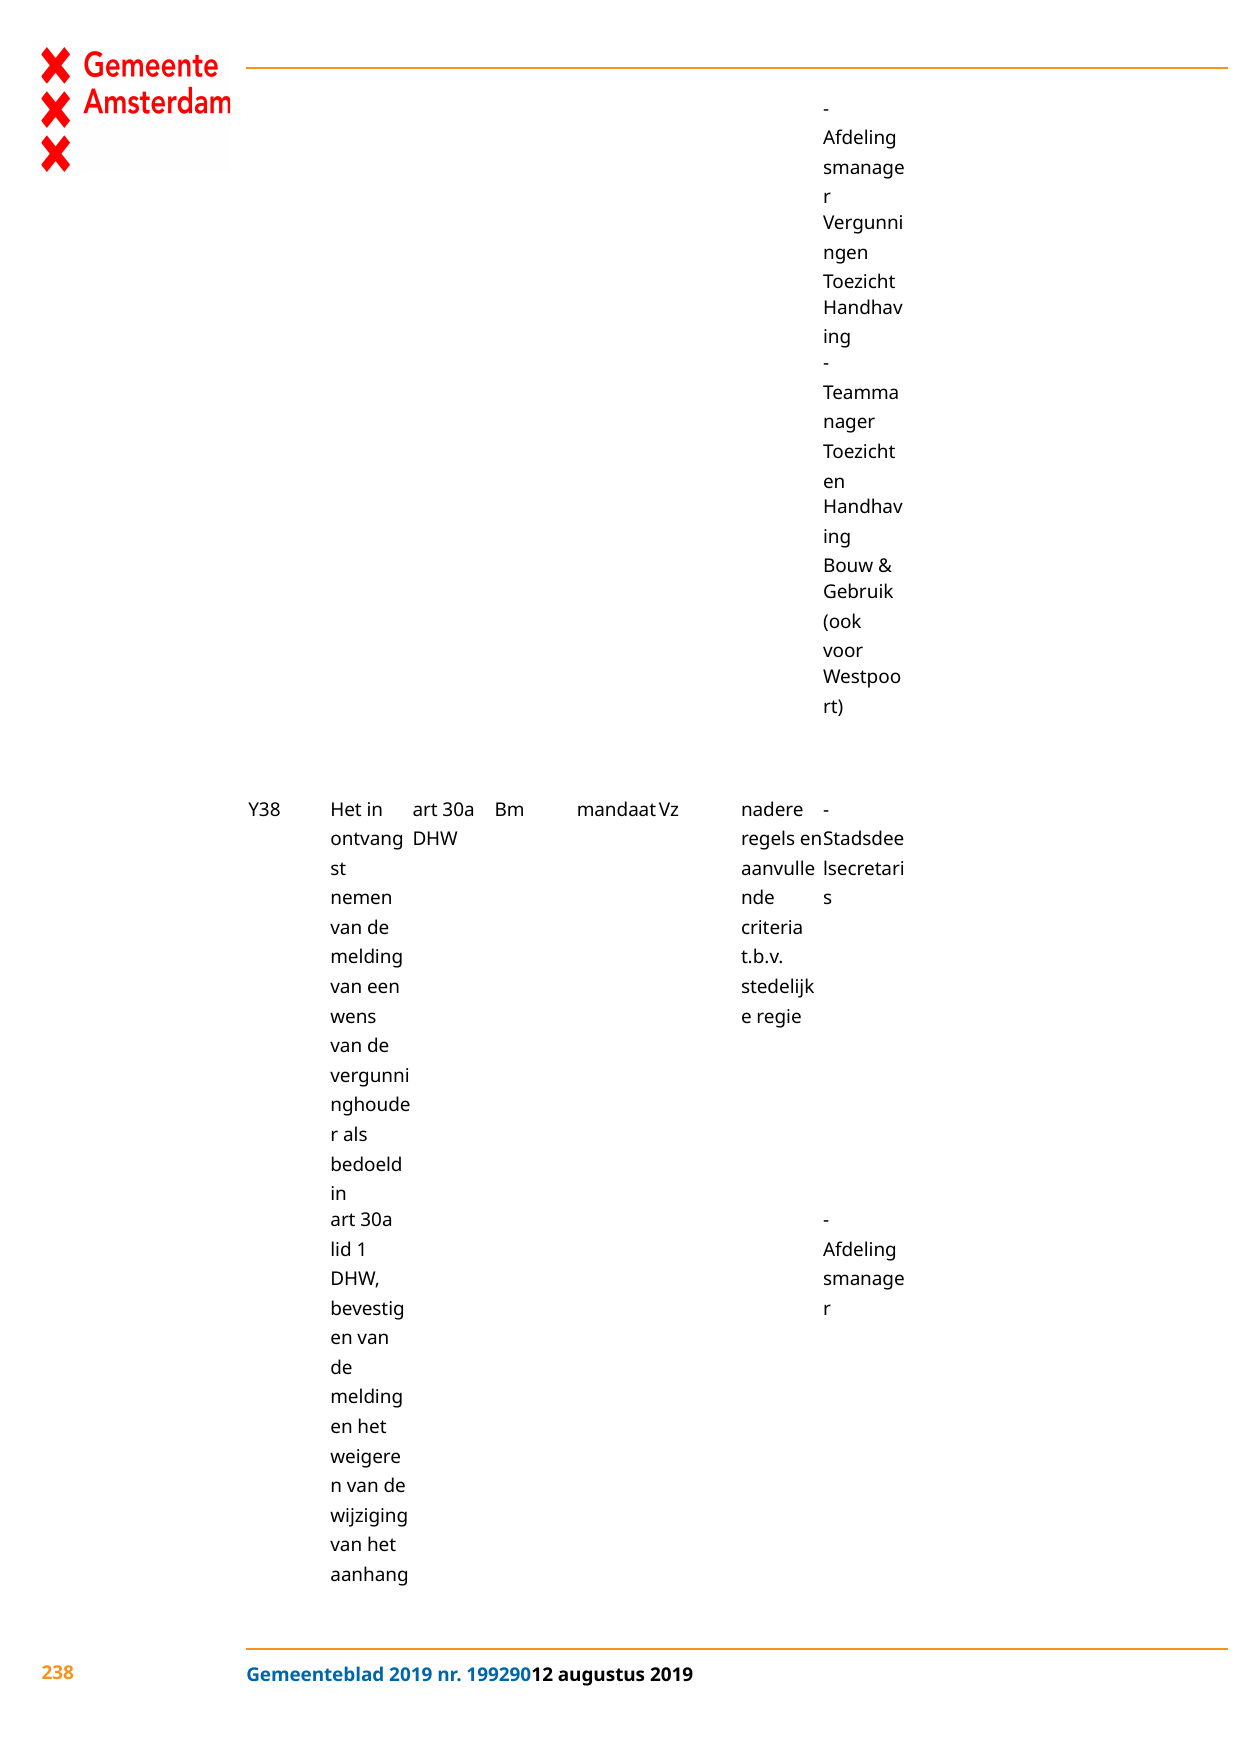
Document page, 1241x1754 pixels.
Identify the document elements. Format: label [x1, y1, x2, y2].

picture [41, 47, 231, 172]
